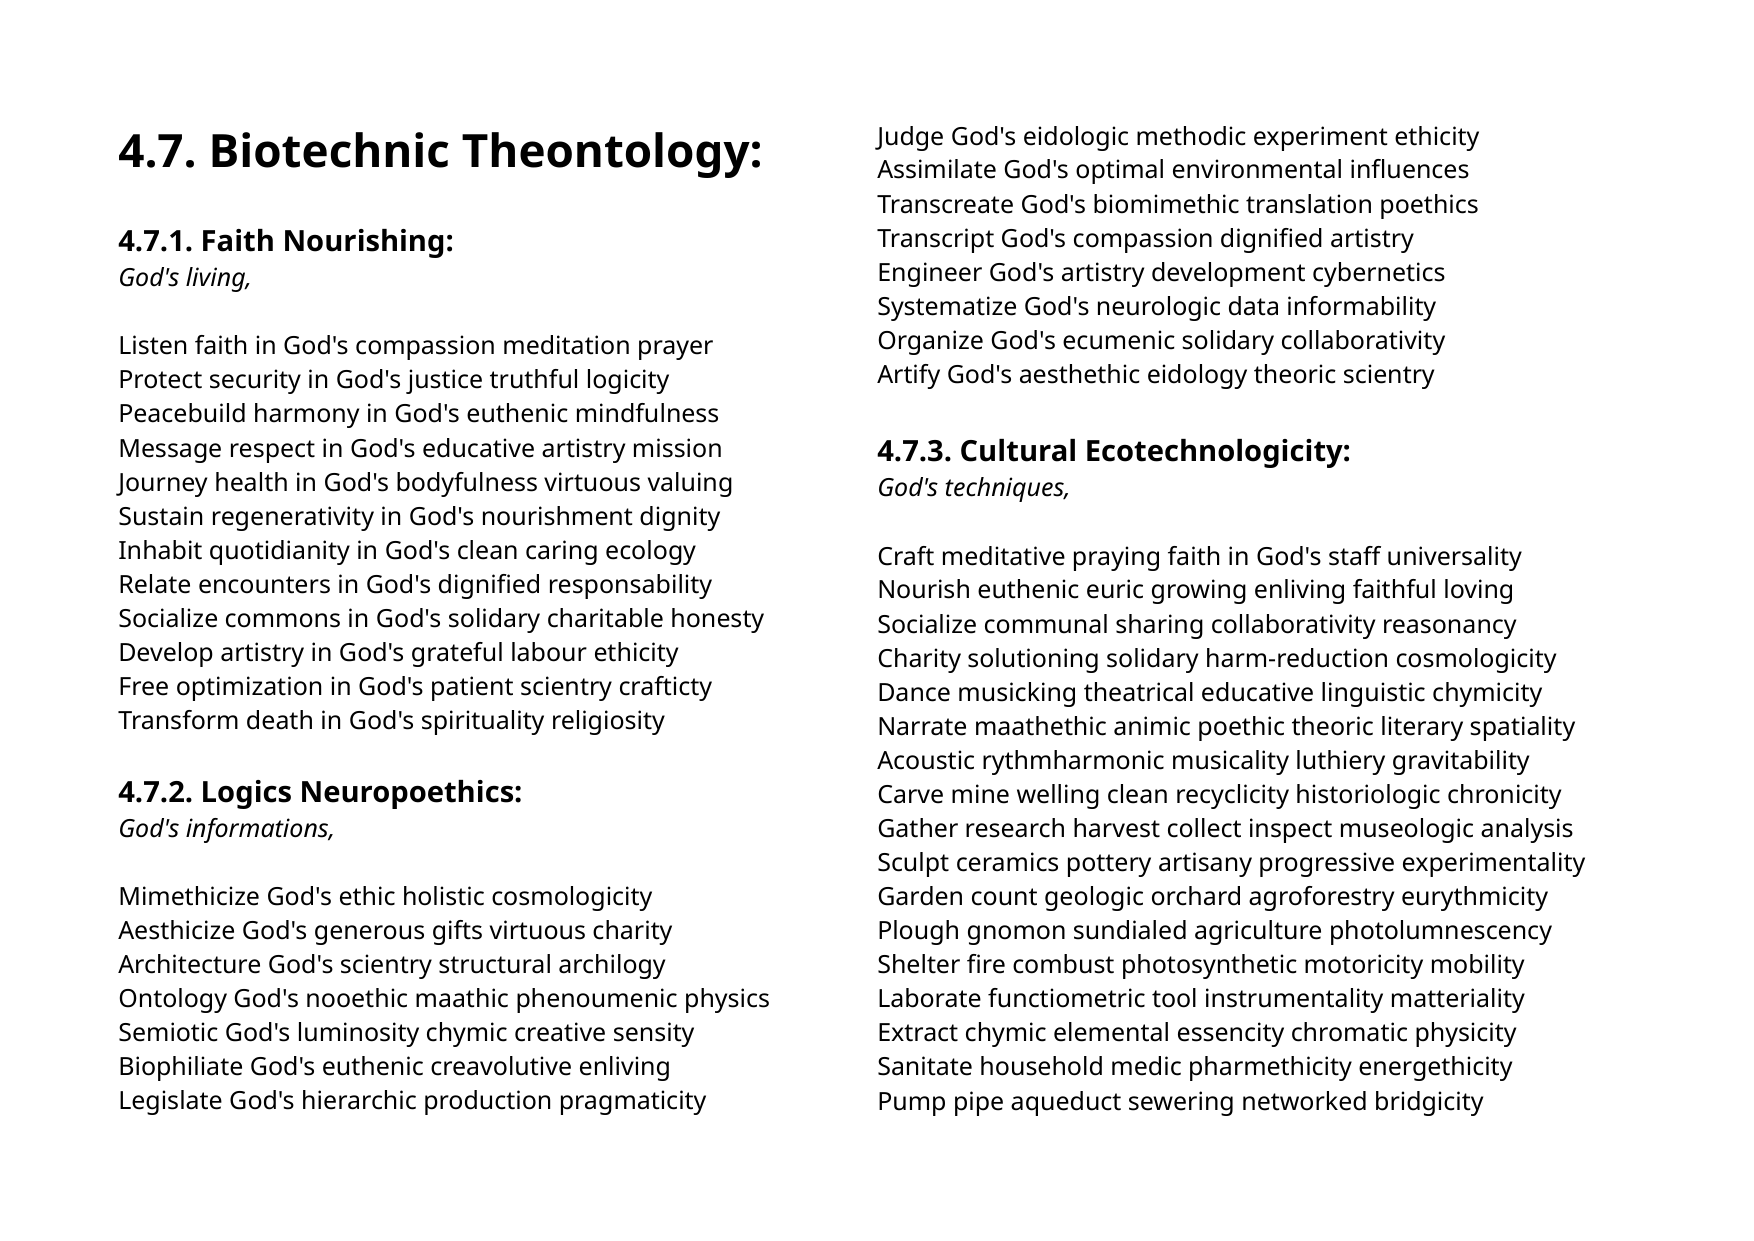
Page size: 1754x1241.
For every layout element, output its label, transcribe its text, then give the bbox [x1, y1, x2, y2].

text Acoustic rythmharmonic musicality luthiery gravitability [877, 742, 1636, 777]
text Judge God's eidologic methodic experiment ethicity [877, 118, 1636, 152]
text Shelter fire combust photosynthetic motoricity mobility [877, 947, 1636, 981]
text Laborate functiometric tool instrumentality matteriality [877, 981, 1636, 1015]
text Socialize communal sharing collaborativity reasonancy [877, 606, 1636, 640]
text Protect security in God's justice truthful logicity [118, 362, 877, 396]
text Peacebuild harmony in God's euthenic mindfulness [118, 396, 877, 430]
text Inhabit quotidianity in God's clean caring ecology [118, 532, 877, 566]
text Transcript God's compassion dignified artistry [877, 220, 1636, 254]
text Transform death in God's spirituality religiosity [118, 703, 877, 737]
text God's living, [118, 260, 877, 294]
text Legislate God's hierarchic production pragmaticity [118, 1083, 877, 1117]
text Organize God's ecumenic solidary collaborativity [877, 322, 1636, 357]
text Artify God's aesthethic eidology theoric scientry [877, 357, 1636, 391]
text Gather research harvest collect inspect museologic analysis [877, 811, 1636, 845]
text 4.7.3. Cultural Ecotechnologicity: [877, 430, 1636, 470]
text Socialize commons in God's solidary charitable honesty [118, 601, 877, 634]
text Sustain regenerativity in God's nourishment dignity [118, 498, 877, 532]
text Garden count geologic orchard agroforestry eurythmicity [877, 879, 1636, 913]
text Relate encounters in God's dignified responsability [118, 566, 877, 601]
text Message respect in God's educative artistry mission [118, 430, 877, 464]
text Develop artistry in God's grateful labour ethicity [118, 634, 877, 669]
text Narrate maathethic animic poethic theoric literary spatiality [877, 708, 1636, 742]
text 4.7. Biotechnic Theontology: [118, 118, 877, 181]
text Architecture God's scientry structural archilogy [118, 947, 877, 981]
text Charity solutioning solidary harm-reduction cosmologicity [877, 640, 1636, 674]
text Aesthicize God's generous gifts virtuous charity [118, 913, 877, 947]
text Listen faith in God's compassion meditation prayer [118, 328, 877, 362]
text Biophiliate God's euthenic creavolutive enliving [118, 1049, 877, 1083]
text Journey health in God's bodyfulness virtuous valuing [118, 464, 877, 498]
text Plough gnomon sundialed agriculture photolumnescency [877, 913, 1636, 947]
text Transcreate God's biomimethic translation poethics [877, 186, 1636, 220]
text God's informations, [118, 811, 877, 844]
text 4.7.2. Logics Neuropoethics: [118, 771, 877, 811]
text Nourish euthenic euric growing enliving faithful loving [877, 572, 1636, 606]
text Semiotic God's luminosity chymic creative sensity [118, 1015, 877, 1049]
text Craft meditative praying faith in God's staff universality [877, 538, 1636, 572]
text Sanitate household medic pharmethicity energethicity [877, 1049, 1636, 1083]
text Carve mine welling clean recyclicity historiologic chronicity [877, 777, 1636, 811]
text Mimethicize God's ethic holistic cosmologicity [118, 879, 877, 913]
text God's techniques, [877, 470, 1636, 504]
text Systematize God's neurologic data informability [877, 288, 1636, 322]
text Assimilate God's optimal environmental influences [877, 152, 1636, 186]
text Engineer God's artistry development cybernetics [877, 254, 1636, 288]
text 4.7.1. Faith Nourishing: [118, 220, 877, 260]
text Sculpt ceramics pottery artisany progressive experimentality [877, 845, 1636, 879]
text Pump pipe aqueduct sewering networked bridgicity [877, 1083, 1636, 1117]
text Dance musicking theatrical educative linguistic chymicity [877, 674, 1636, 708]
text Extract chymic elemental essencity chromatic physicity [877, 1015, 1636, 1049]
text Ontology God's nooethic maathic phenoumenic physics [118, 981, 877, 1015]
text Free optimization in God's patient scientry crafticty [118, 669, 877, 703]
